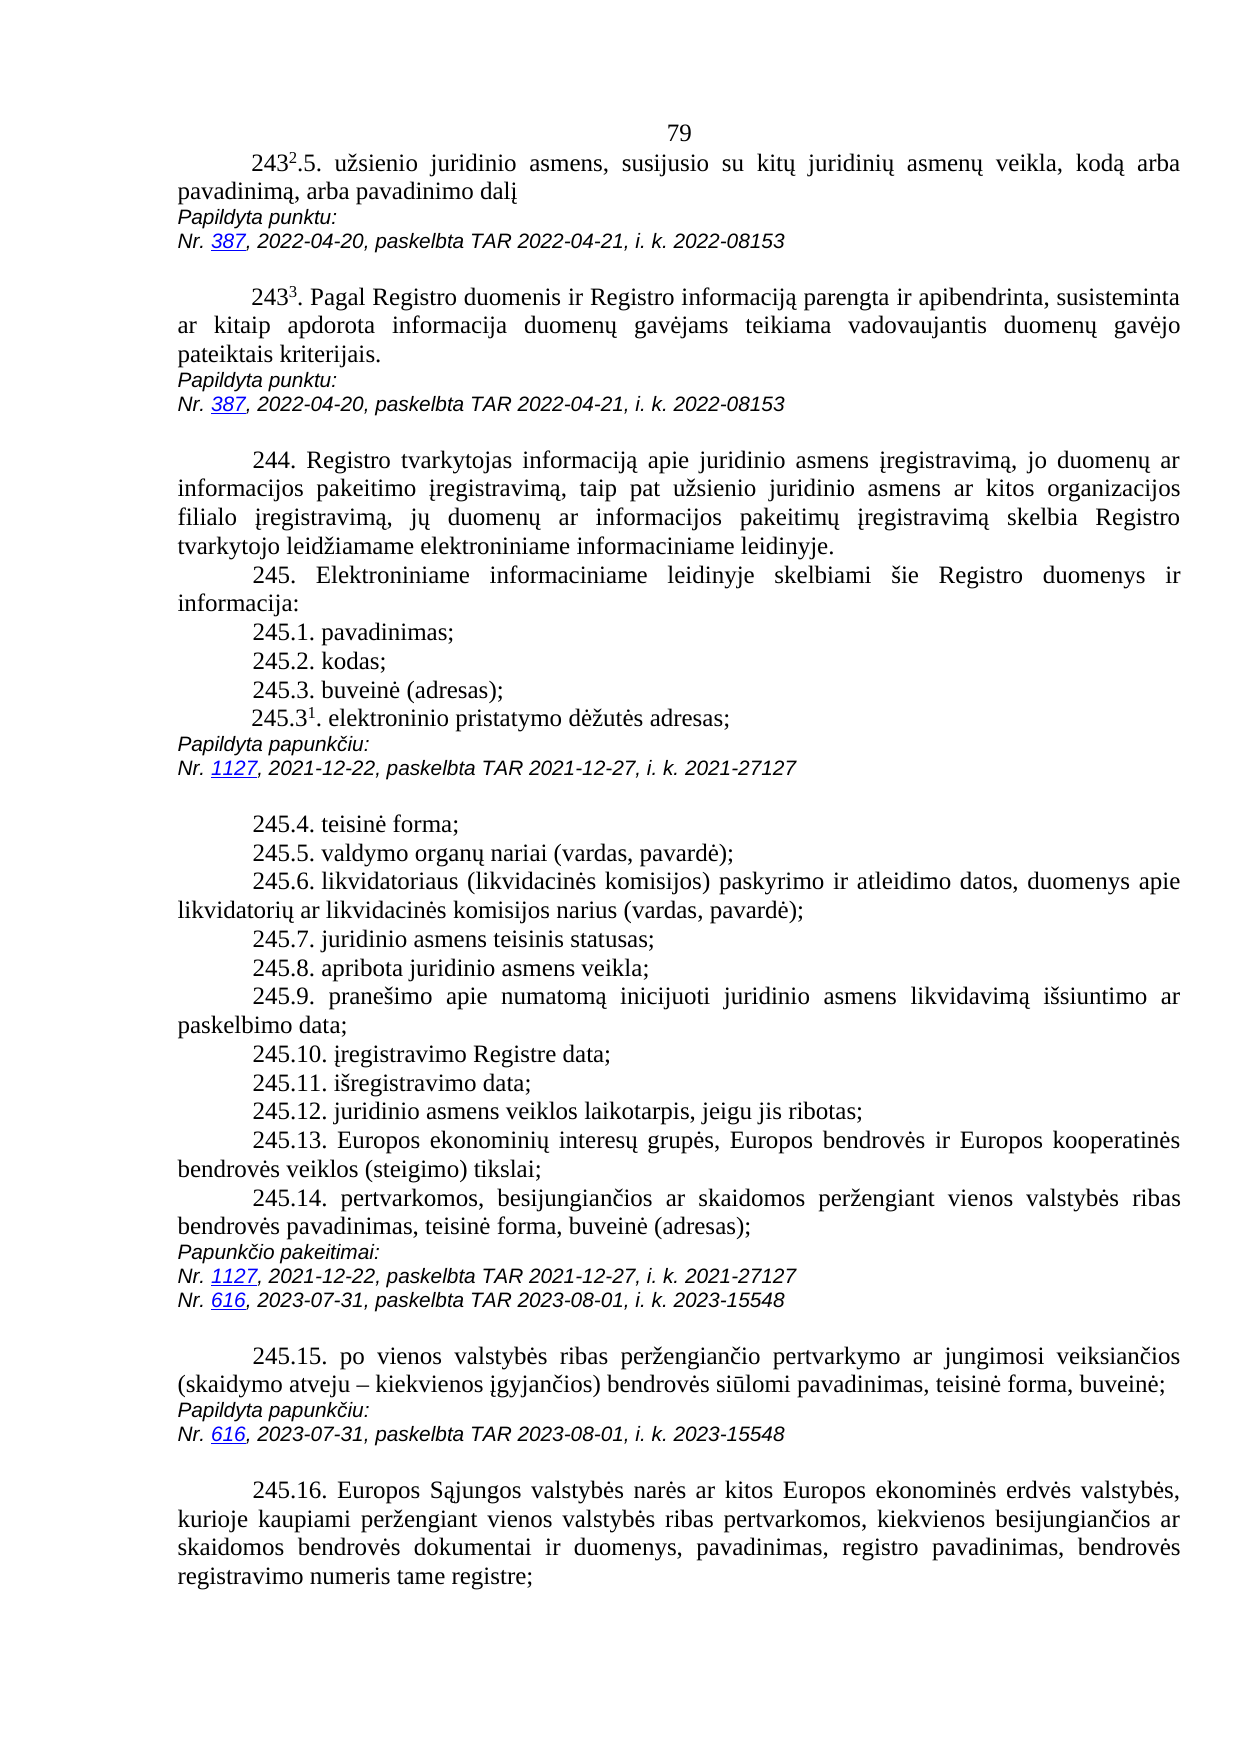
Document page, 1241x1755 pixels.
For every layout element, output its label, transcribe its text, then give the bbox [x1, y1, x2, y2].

text Nr. 1127, 2021-12-22, paskelbta TAR 2021-12-27, i. k. 2021-27127 [177, 1264, 1181, 1288]
text Papildyta punktu: [177, 368, 1181, 392]
text 245.7. juridinio asmens teisinis statusas; [177, 924, 1181, 953]
text Nr. 616, 2023-07-31, paskelbta TAR 2023-08-01, i. k. 2023-15548 [177, 1422, 1181, 1446]
text 245.31. elektroninio pristatymo dėžutės adresas; [251, 703, 1181, 732]
text Nr. 616, 2023-07-31, paskelbta TAR 2023-08-01, i. k. 2023-15548 [177, 1288, 1181, 1312]
text 244. Registro tvarkytojas informaciją apie juridinio asmens įregistravimą, jo duomenų ar informacijos pakeitimo įregistravimą, taip pat užsienio juridinio asmens ar kitos organizacijos filialo įregistravimą, jų duomenų ar informacijos pakeitimų įregistravimą skelbia Registro tvarkytojo leidžiamame elektroniniame informaciniame leidinyje. [177, 445, 1181, 560]
text 245.8. apribota juridinio asmens veikla; [177, 953, 1181, 981]
text 245.4. teisinė forma; [177, 809, 1181, 838]
text 245.16. Europos Sąjungos valstybės narės ar kitos Europos ekonominės erdvės valstybės, kurioje kaupiami peržengiant vienos valstybės ribas pertvarkomos, kiekvienos besijungiančios ar skaidomos bendrovės dokumentai ir duomenys, pavadinimas, registro pavadinimas, bendrovės registravimo numeris tame registre; [177, 1475, 1181, 1590]
text 245.6. likvidatoriaus (likvidacinės komisijos) paskyrimo ir atleidimo datos, duomenys apie likvidatorių ar likvidacinės komisijos narius (vardas, pavardė); [177, 866, 1181, 924]
text 2433. Pagal Registro duomenis ir Registro informaciją parengta ir apibendrinta, susisteminta ar kitaip apdorota informacija duomenų gavėjams teikiama vadovaujantis duomenų gavėjo pateiktais kriterijais. [177, 282, 1181, 368]
text 245.10. įregistravimo Registre data; [177, 1039, 1181, 1068]
text 245.15. po vienos valstybės ribas peržengiančio pertvarkymo ar jungimosi veiksiančios (skaidymo atveju – kiekvienos įgyjančios) bendrovės siūlomi pavadinimas, teisinė forma, buveinė; [177, 1341, 1181, 1398]
text 245.12. juridinio asmens veiklos laikotarpis, jeigu jis ribotas; [177, 1096, 1181, 1125]
text 245.14. pertvarkomos, besijungiančios ar skaidomos peržengiant vienos valstybės ribas bendrovės pavadinimas, teisinė forma, buveinė (adresas); [177, 1183, 1181, 1240]
text 245.11. išregistravimo data; [177, 1068, 1181, 1096]
text 245.5. valdymo organų nariai (vardas, pavardė); [177, 838, 1181, 866]
text Nr. 387, 2022-04-20, paskelbta TAR 2022-04-21, i. k. 2022-08153 [177, 392, 1181, 416]
text 245.9. pranešimo apie numatomą inicijuoti juridinio asmens likvidavimą išsiuntimo ar paskelbimo data; [177, 981, 1181, 1039]
text Nr. 387, 2022-04-20, paskelbta TAR 2022-04-21, i. k. 2022-08153 [177, 229, 1181, 253]
text 245. Elektroniniame informaciniame leidinyje skelbiami šie Registro duomenys ir informacija: [177, 560, 1181, 617]
text Nr. 1127, 2021-12-22, paskelbta TAR 2021-12-27, i. k. 2021-27127 [177, 756, 1181, 780]
text Papildyta punktu: [177, 205, 1181, 229]
text 245.3. buveinė (adresas); [177, 675, 1181, 703]
text 2432.5. užsienio juridinio asmens, susijusio su kitų juridinių asmenų veikla, kodą arba pavadinimą, arba pavadinimo dalį [177, 148, 1181, 205]
text 245.1. pavadinimas; [177, 617, 1181, 646]
text Papildyta papunkčiu: [177, 1398, 1181, 1422]
text 245.2. kodas; [177, 646, 1181, 675]
text Papunkčio pakeitimai: [177, 1240, 1181, 1264]
text Papildyta papunkčiu: [177, 732, 1181, 756]
text 245.13. Europos ekonominių interesų grupės, Europos bendrovės ir Europos kooperatinės bendrovės veiklos (steigimo) tikslai; [177, 1125, 1181, 1183]
